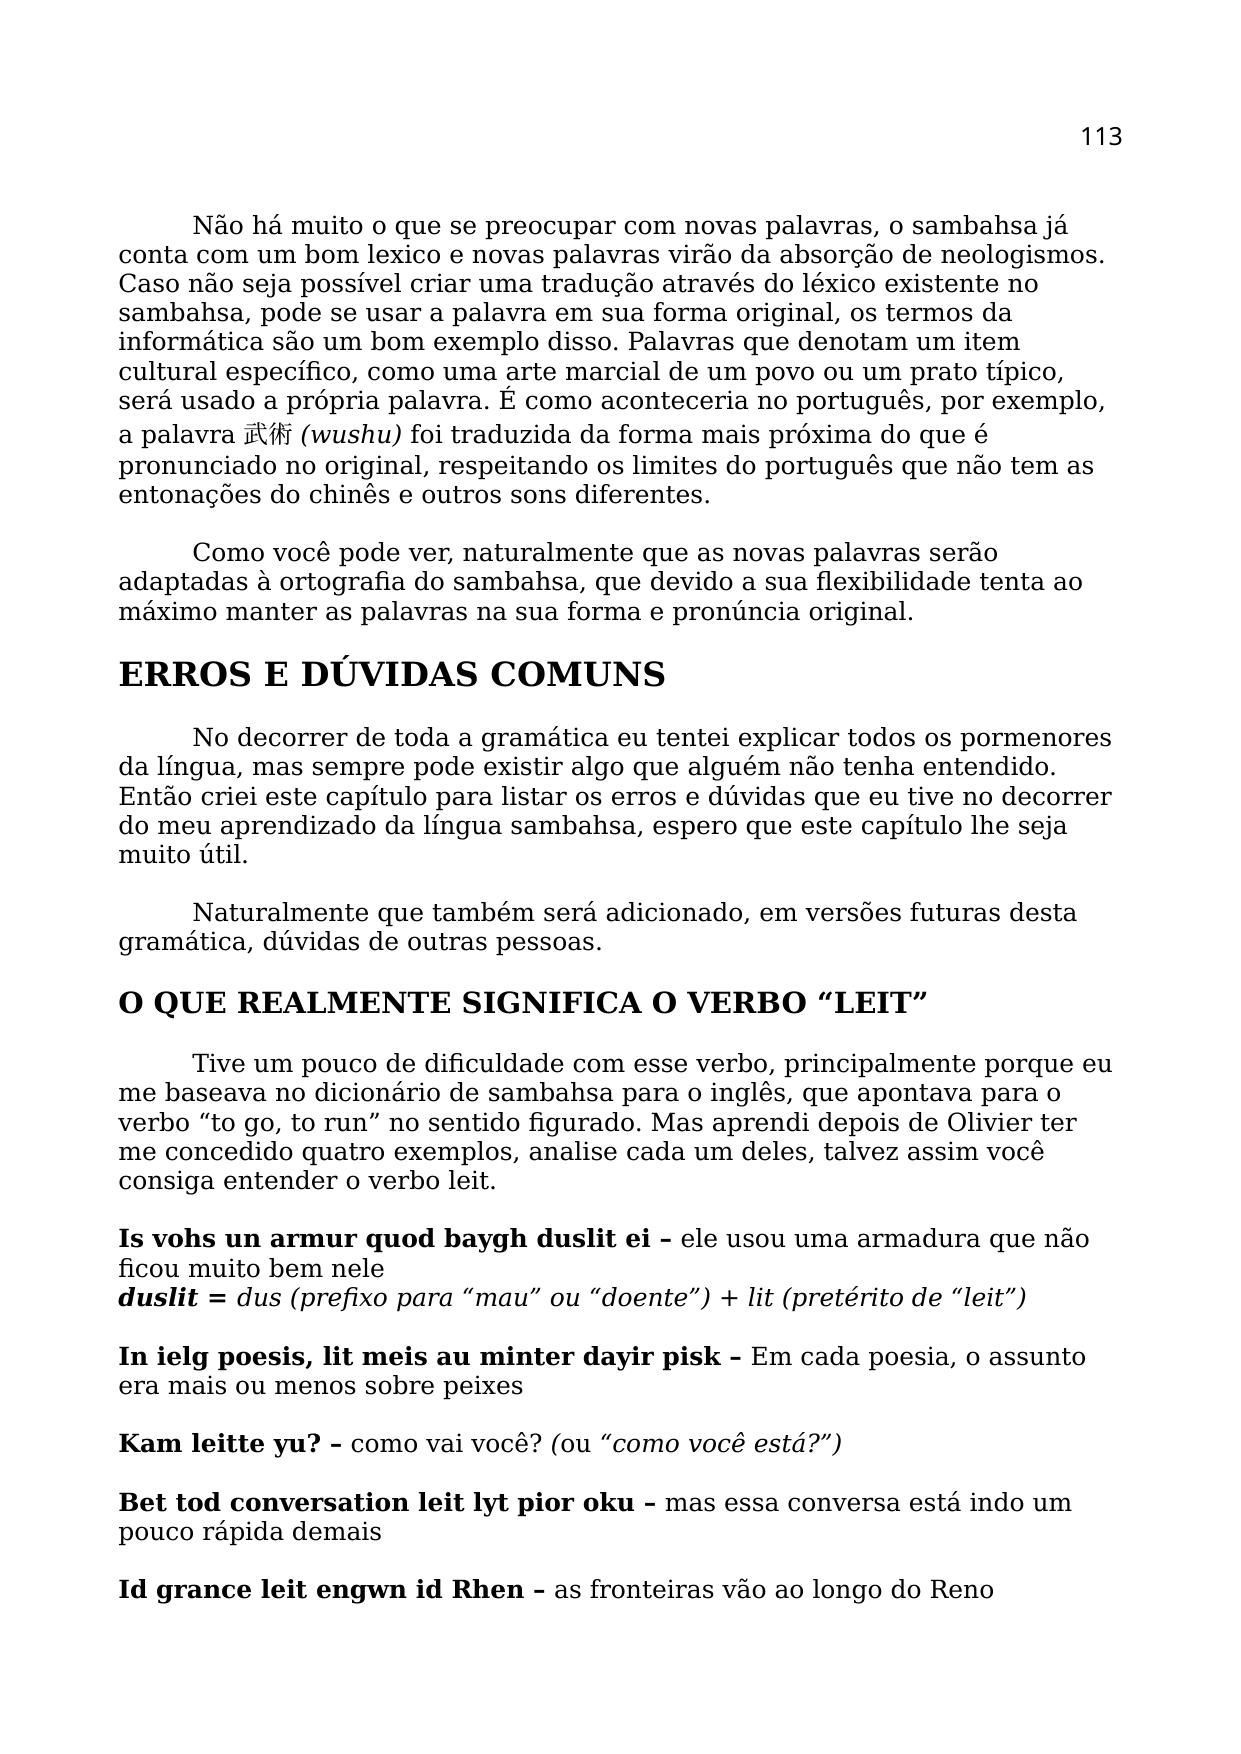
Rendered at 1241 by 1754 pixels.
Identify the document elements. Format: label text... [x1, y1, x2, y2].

text Kam leitte yu? – como vai você? (ou “como você está?”) [118, 1429, 1123, 1458]
text Bet tod conversation leit lyt pior oku – mas essa conversa está indo um pouco rápida demais [118, 1488, 1123, 1546]
text duslit = dus (prefixo para “mau” ou “doente”) + lit (pretérito de “leit”) [118, 1283, 1123, 1312]
text Id grance leit engwn id Rhen – as fronteiras vão ao longo do Reno [118, 1575, 1123, 1605]
text No decorrer de toda a gramática eu tentei explicar todos os pormenores da língua, mas sempre pode existir algo que alguém não tenha entendido. Então criei este capítulo para listar os erros e dúvidas que eu tive no decorrer do meu aprendizado da língua sambahsa, espero que este capítulo lhe seja muito útil. [118, 723, 1123, 869]
text Como você pode ver, naturalmente que as novas palavras serão adaptadas à ortografia do sambahsa, que devido a sua flexibilidade tenta ao máximo manter as palavras na sua forma e pronúncia original. [118, 538, 1123, 626]
text Não há muito o que se preocupar com novas palavras, o sambahsa já conta com um bom lexico e novas palavras virão da absorção de neologismos. Caso não seja possível criar uma tradução através do léxico existente no sambahsa, pode se usar a palavra em sua forma original, os termos da informática são um bom exemplo disso. Palavras que denotam um item cultural específico, como uma arte marcial de um povo ou um prato típico, será usado a própria palavra. É como aconteceria no português, por exemplo, a palavra 武術 (wushu) foi traduzida da forma mais próxima do que é pronunciado no original, respeitando os limites do português que não tem as entonações do chinês e outros sons diferentes. [118, 211, 1123, 509]
text Is vohs un armur quod baygh duslit ei – ele usou uma armadura que não ficou muito bem nele [118, 1224, 1123, 1283]
text In ielg poesis, lit meis au minter dayir pisk – Em cada poesia, o assunto era mais ou menos sobre peixes [118, 1341, 1123, 1400]
text Tive um pouco de dificuldade com esse verbo, principalmente porque eu me baseava no dicionário de sambahsa para o inglês, que apontava para o verbo “to go, to run” no sentido figurado. Mas aprendi depois de Olivier ter me concedido quatro exemplos, analise cada um deles, talvez assim você consiga entender o verbo leit. [118, 1049, 1123, 1195]
text Naturalmente que também será adicionado, em versões futuras desta gramática, dúvidas de outras pessoas. [118, 898, 1123, 957]
subtitle O QUE REALMENTE SIGNIFICA O VERBO “LEIT” [118, 986, 1123, 1020]
subtitle ERROS E DÚVIDAS COMUNS [118, 655, 1123, 694]
